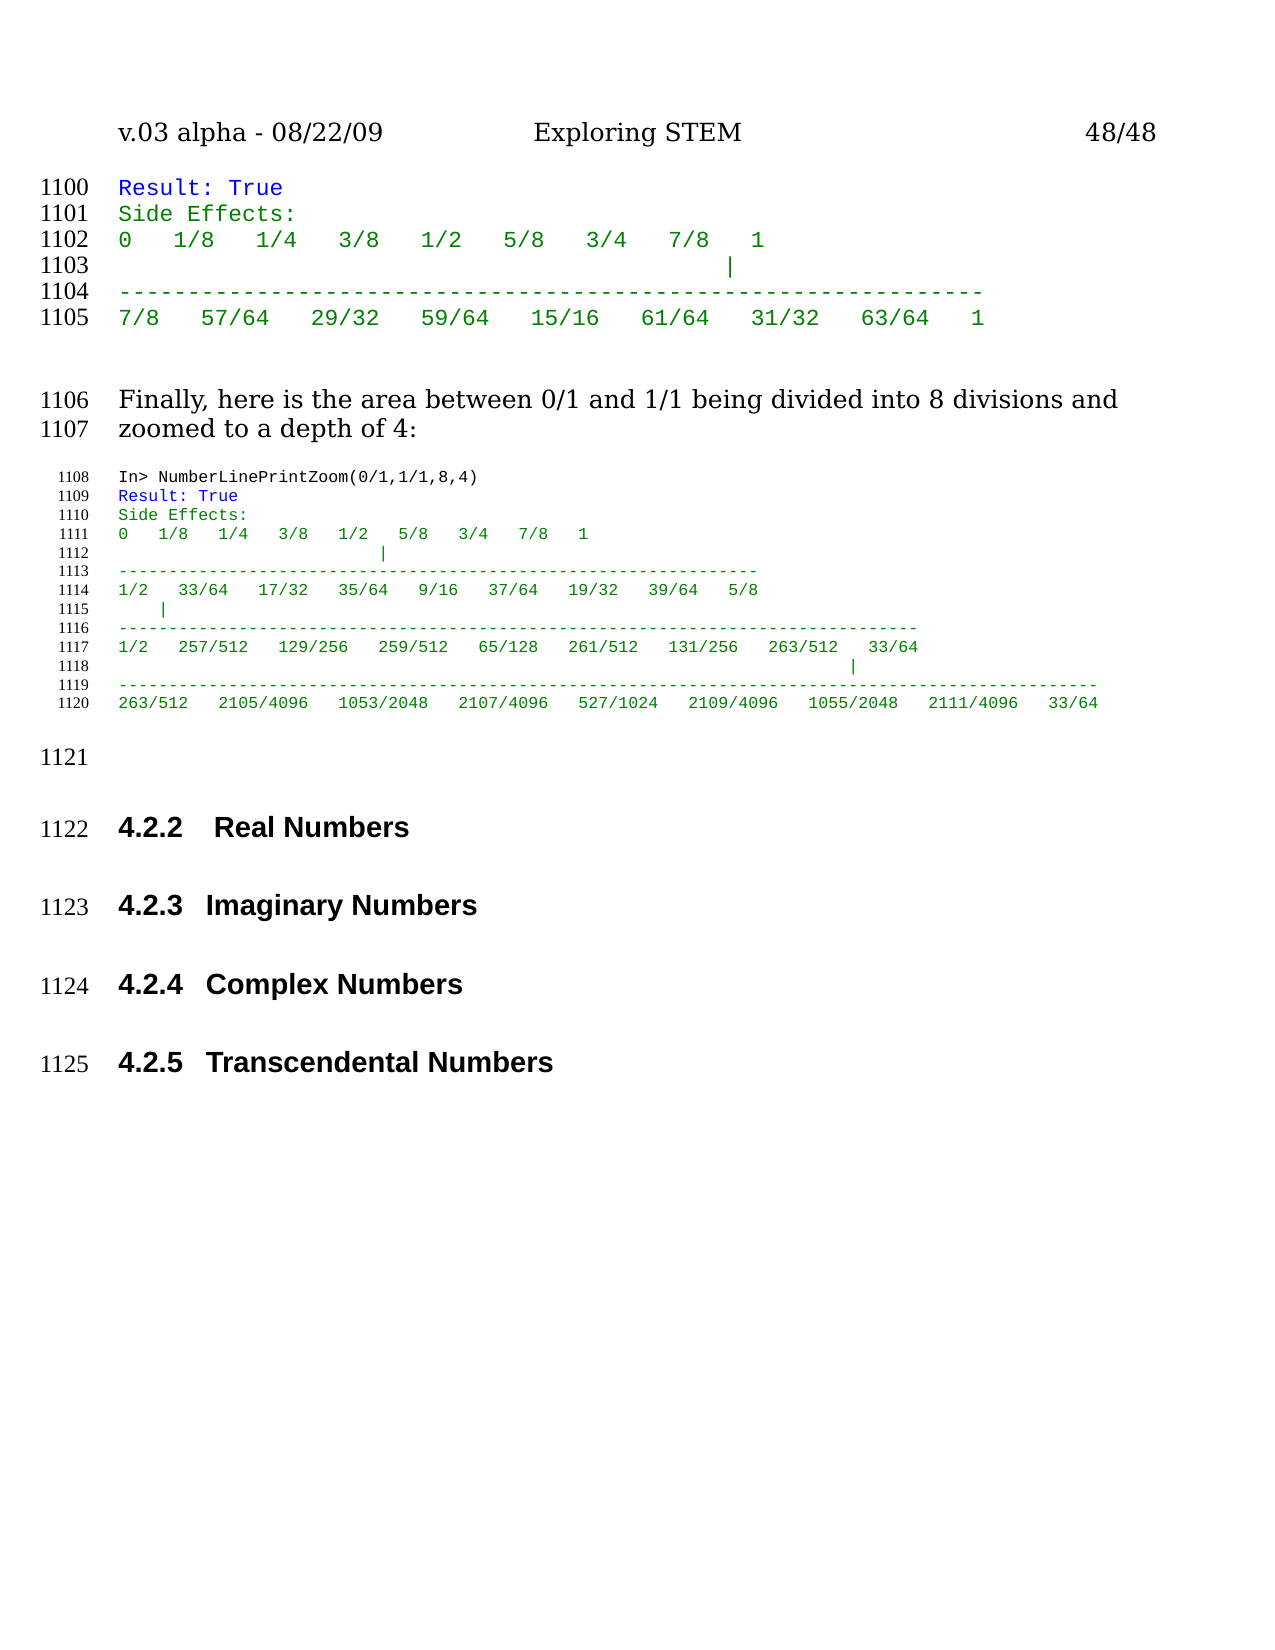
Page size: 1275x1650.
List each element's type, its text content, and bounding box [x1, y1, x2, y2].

text | [118, 657, 1157, 676]
subtitle Complex Numbers [118, 967, 1157, 1001]
text -------------------------------------------------------------------------------- [118, 619, 1157, 638]
text Finally, here is the area between 0/1 and 1/1 being divided into 8 divisions and zoomed to a depth of 4: [118, 386, 1157, 444]
subtitle Transcendental Numbers [118, 1046, 1157, 1079]
text | [118, 254, 1157, 281]
text 1/2 33/64 17/32 35/64 9/16 37/64 19/32 39/64 5/8 [118, 582, 1157, 601]
text | [118, 601, 1157, 619]
text Side Effects: [118, 506, 1157, 525]
text 0 1/8 1/4 3/8 1/2 5/8 3/4 7/8 1 [118, 525, 1157, 544]
text Result: True [118, 177, 1157, 203]
text 1/2 257/512 129/256 259/512 65/128 261/512 131/256 263/512 33/64 [118, 638, 1157, 657]
text 0 1/8 1/4 3/8 1/2 5/8 3/4 7/8 1 [118, 229, 1157, 254]
text Side Effects: [118, 203, 1157, 229]
text In> NumberLinePrintZoom(0/1,1/1,8,4) [118, 469, 1157, 488]
subtitle Imaginary Numbers [118, 888, 1157, 922]
text Result: True [118, 488, 1157, 506]
text | [118, 544, 1157, 563]
text 7/8 57/64 29/32 59/64 15/16 61/64 31/32 63/64 1 [118, 306, 1157, 332]
text 263/512 2105/4096 1053/2048 2107/4096 527/1024 2109/4096 1055/2048 2111/4096 33/64 [118, 695, 1157, 714]
text ---------------------------------------------------------------- [118, 563, 1157, 582]
text --------------------------------------------------------------- [118, 281, 1157, 306]
text -------------------------------------------------------------------------------------------------- [118, 676, 1157, 695]
subtitle Real Numbers [118, 810, 1157, 843]
